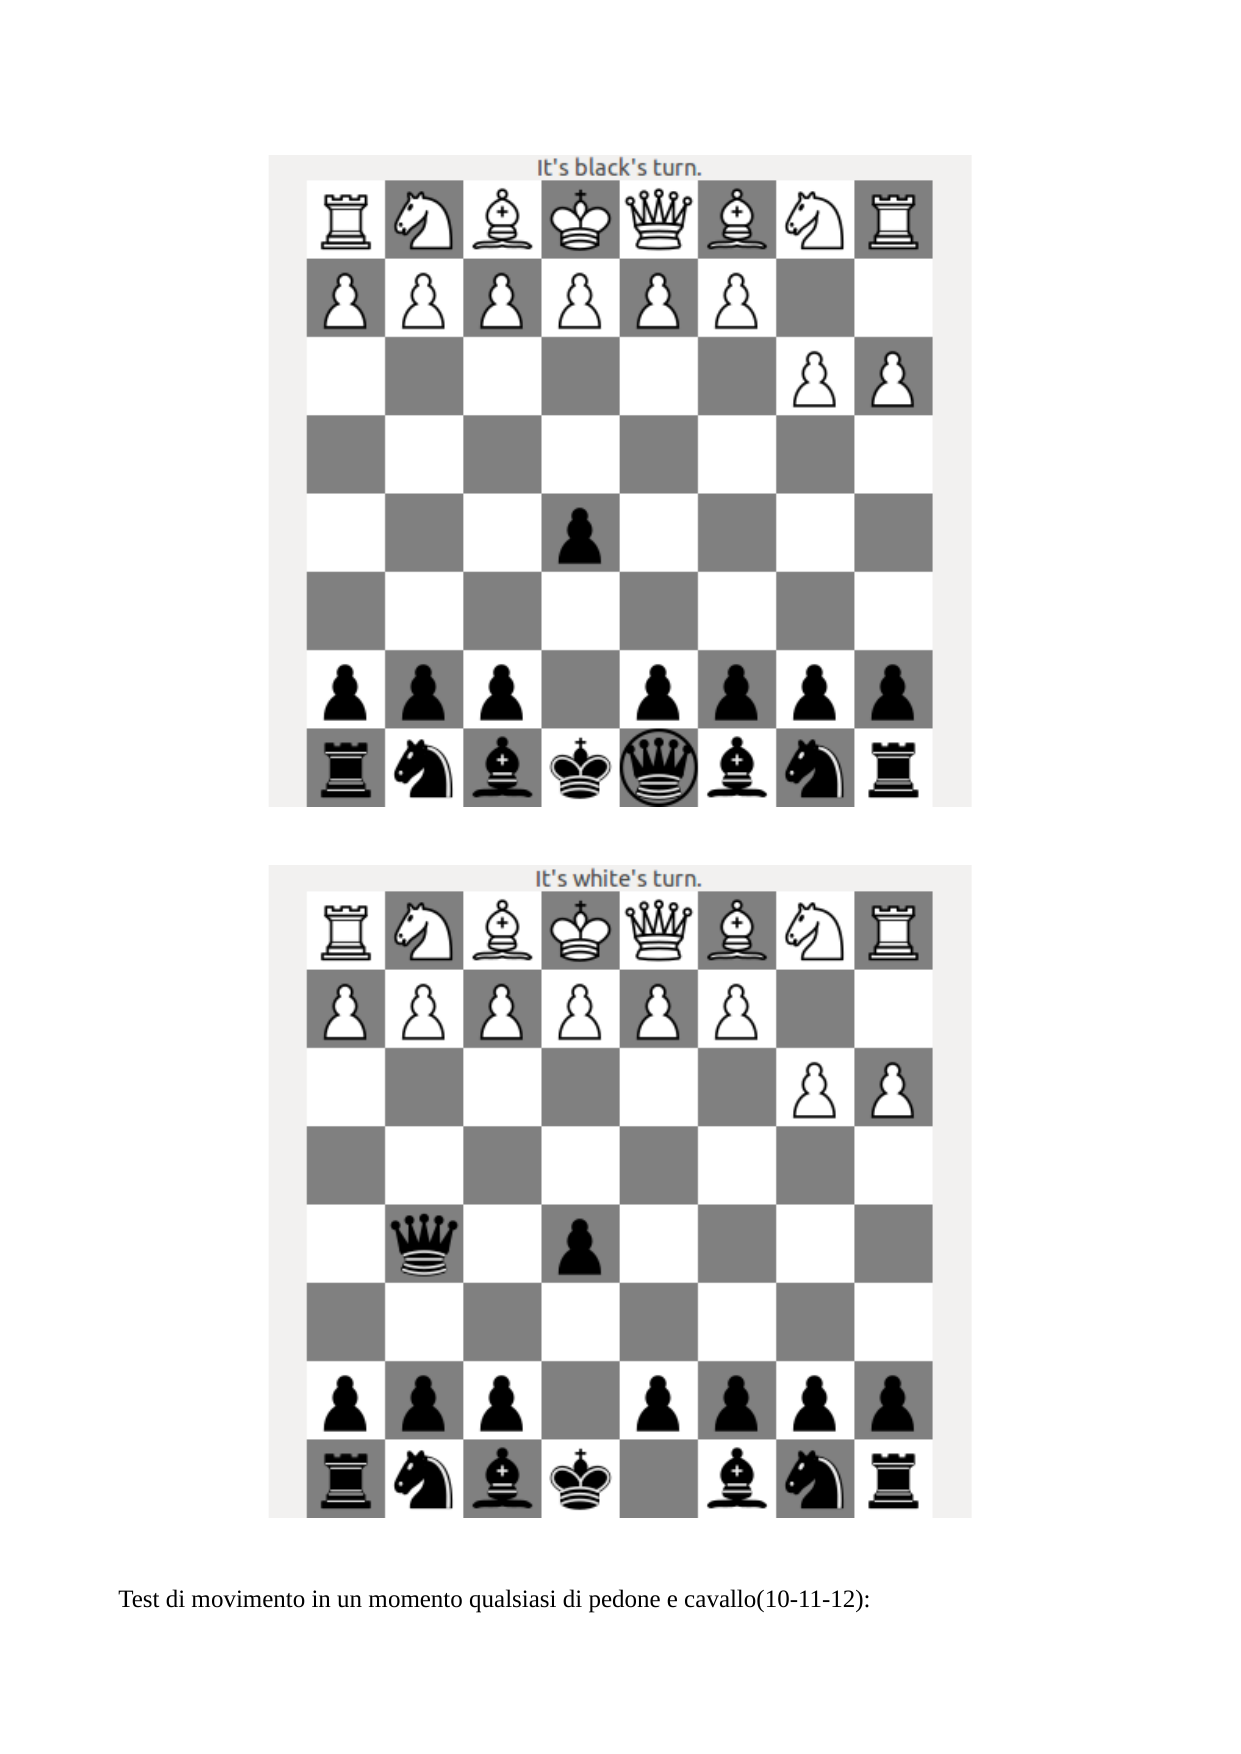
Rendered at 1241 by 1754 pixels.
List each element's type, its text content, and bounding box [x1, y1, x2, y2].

text Test di movimento in un momento qualsiasi di pedone e cavallo(10-11-12): [118, 1584, 1122, 1613]
picture [268, 865, 972, 1518]
picture [268, 155, 972, 807]
